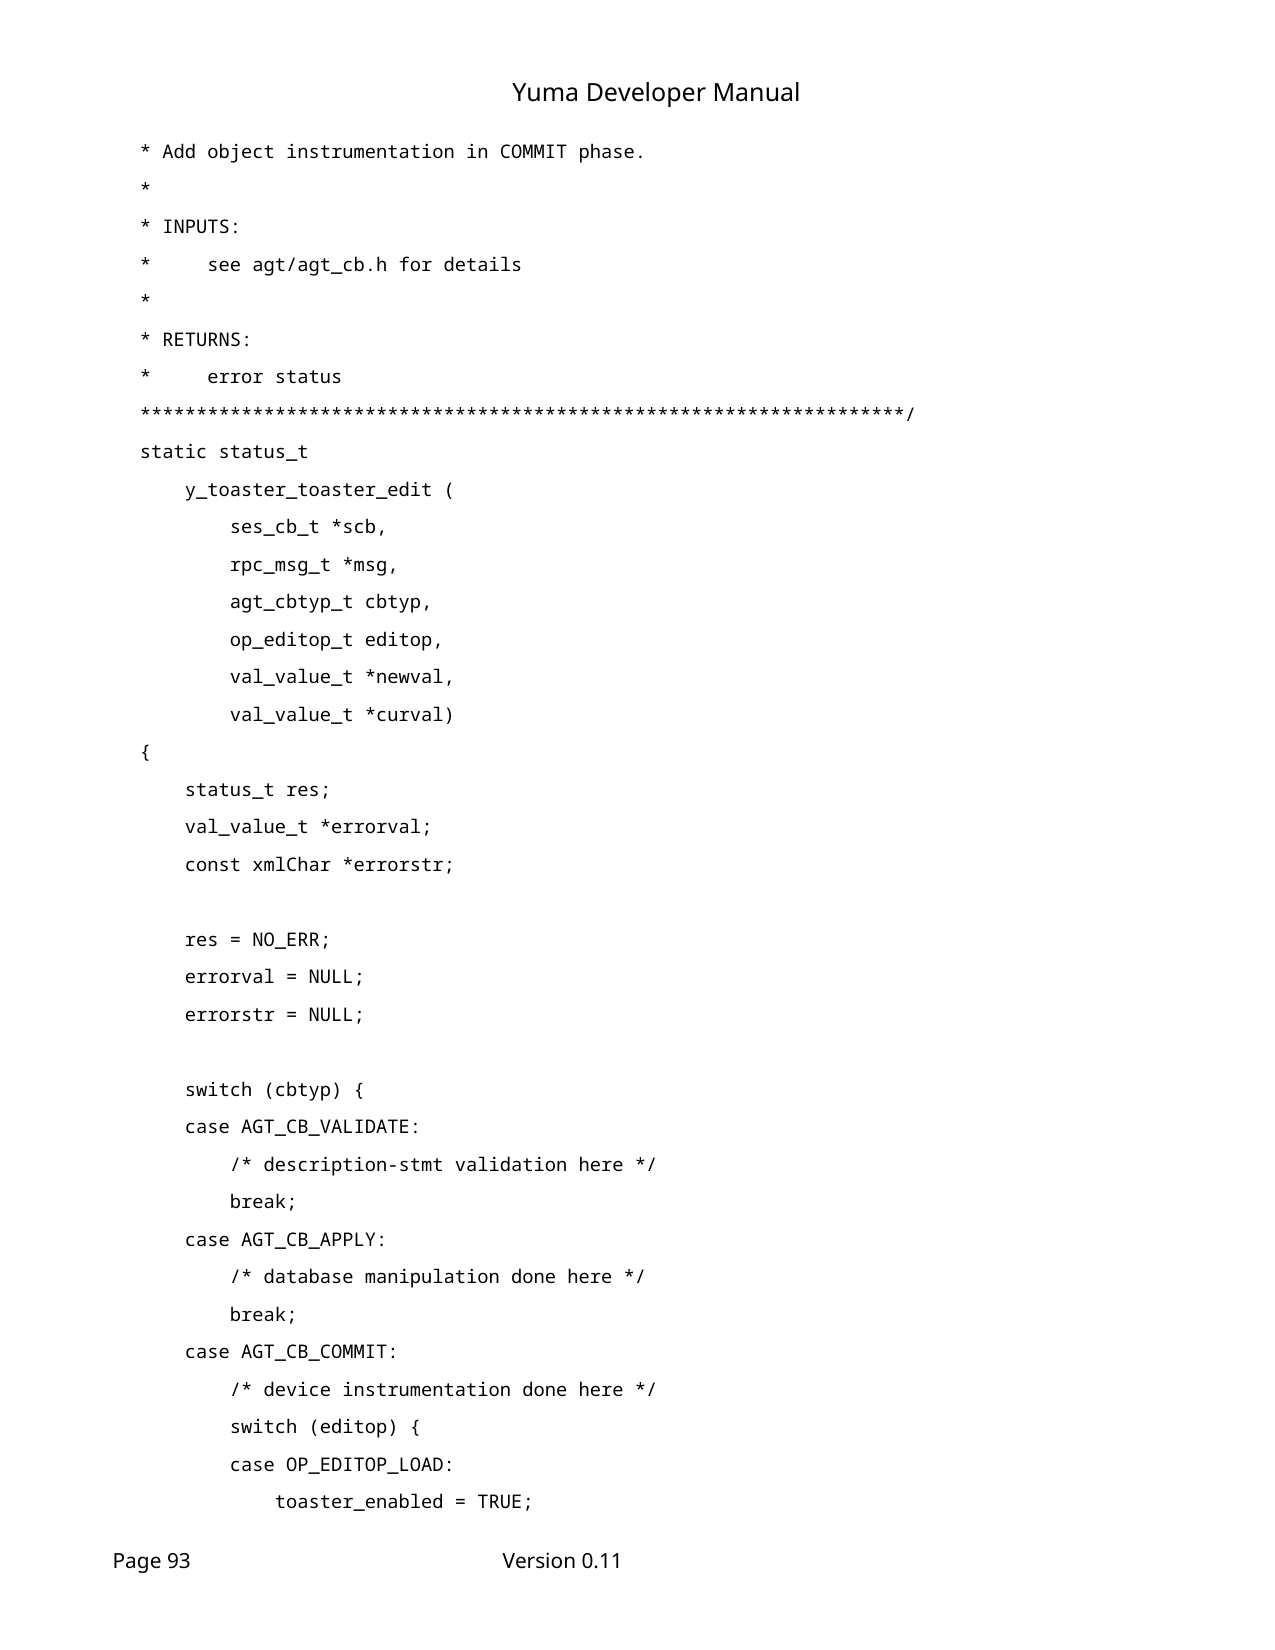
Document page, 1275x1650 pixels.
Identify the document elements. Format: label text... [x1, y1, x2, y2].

text rpc_msg_t *msg, [139, 551, 1200, 577]
text * [139, 176, 1200, 202]
text * [139, 288, 1200, 314]
text const xmlChar *errorstr; [139, 851, 1200, 877]
text /* device instrumentation done here */ [139, 1376, 1200, 1402]
text break; [139, 1301, 1200, 1327]
text val_value_t *newval, [139, 663, 1200, 689]
text status_t res; [139, 776, 1200, 802]
text toaster_enabled = TRUE; [139, 1488, 1200, 1514]
text * RETURNS: [139, 326, 1200, 352]
text ses_cb_t *scb, [139, 513, 1200, 539]
text y_toaster_toaster_edit ( [139, 476, 1200, 502]
text errorstr = NULL; [139, 1001, 1200, 1027]
text case OP_EDITOP_LOAD: [139, 1451, 1200, 1477]
text agt_cbtyp_t cbtyp, [139, 588, 1200, 614]
text * INPUTS: [139, 213, 1200, 239]
text op_editop_t editop, [139, 626, 1200, 652]
text res = NO_ERR; [139, 926, 1200, 952]
text ********************************************************************/ [139, 401, 1200, 427]
text * error status [139, 363, 1200, 389]
text * see agt/agt_cb.h for details [139, 251, 1200, 277]
text break; [139, 1188, 1200, 1214]
text static status_t [139, 438, 1200, 464]
text * Add object instrumentation in COMMIT phase. [139, 138, 1200, 164]
text switch (editop) { [139, 1413, 1200, 1439]
text /* description-stmt validation here */ [139, 1151, 1200, 1177]
text val_value_t *errorval; [139, 813, 1200, 839]
text val_value_t *curval) [139, 701, 1200, 727]
text switch (cbtyp) { [139, 1076, 1200, 1102]
text case AGT_CB_COMMIT: [139, 1338, 1200, 1364]
text /* database manipulation done here */ [139, 1263, 1200, 1289]
text errorval = NULL; [139, 963, 1200, 989]
text case AGT_CB_APPLY: [139, 1226, 1200, 1252]
text case AGT_CB_VALIDATE: [139, 1113, 1200, 1139]
text { [139, 738, 1200, 764]
